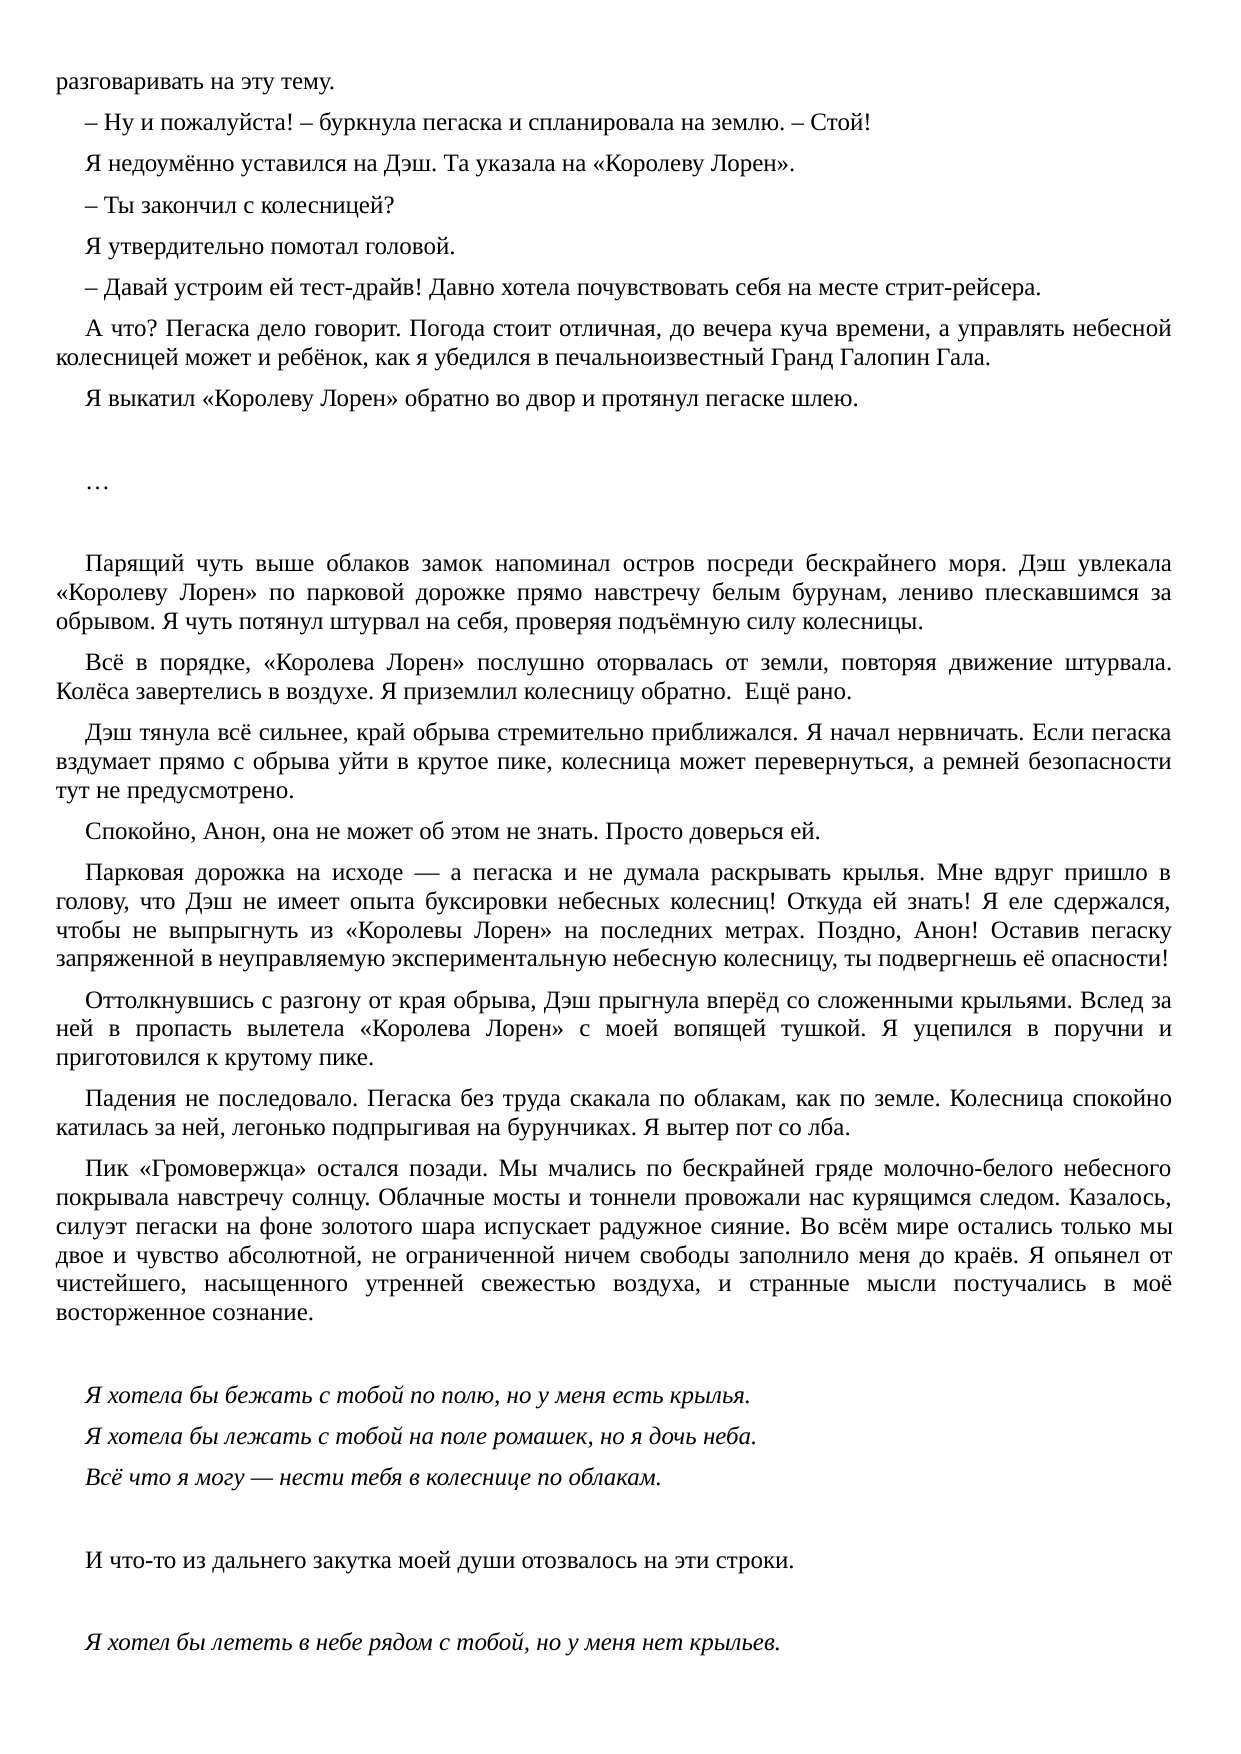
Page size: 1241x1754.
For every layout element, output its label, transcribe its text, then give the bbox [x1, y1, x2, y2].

text А что? Пегаска дело говорит. Погода стоит отличная, до вечера куча времени, а управлять небесной колесницей может и ребёнок, как я убедился в печальноизвестный Гранд Галопин Гала. [56, 313, 1173, 371]
text Пик «Громовержца» остался позади. Мы мчались по бескрайней гряде молочно-белого небесного покрывала навстречу солнцу. Облачные мосты и тоннели провожали нас курящимся следом. Казалось, силуэт пегаски на фоне золотого шара испускает радужное сияние. Во всём мире остались только мы двое и чувство абсолютной, не ограниченной ничем свободы заполнило меня до краёв. Я опьянел от чистейшего, насыщенного утренней свежестью воздуха, и странные мысли постучались в моё восторженное сознание. [56, 1153, 1173, 1326]
text Дэш тянула всё сильнее, край обрыва стремительно приближался. Я начал нервничать. Если пегаска вздумает прямо с обрыва уйти в крутое пике, колесница может перевернуться, а ремней безопасности тут не предусмотрено. [56, 717, 1173, 803]
text Парковая дорожка на исходе — а пегаска и не думала раскрывать крылья. Мне вдруг пришло в голову, что Дэш не имеет опыта буксировки небесных колесниц! Откуда ей знать! Я еле сдержался, чтобы не выпрыгнуть из «Королевы Лорен» на последних метрах. Поздно, Анон! Оставив пегаску запряженной в неуправляемую экспериментальную небесную колесницу, ты подвергнешь её опасности! [56, 857, 1173, 972]
text Я хотела бы бежать с тобой по полю, но у меня есть крылья. [56, 1380, 1173, 1408]
text Всё в порядке, «Королева Лорен» послушно оторвалась от земли, повторяя движение штурвала. Колёса завертелись в воздухе. Я приземлил колесницу обратно. Ещё рано. [56, 647, 1173, 705]
text Спокойно, Анон, она не может об этом не знать. Просто доверься ей. [56, 816, 1173, 845]
text Оттолкнувшись с разгону от края обрыва, Дэш прыгнула вперёд со сложенными крыльями. Вслед за ней в пропасть вылетела «Королева Лорен» с моей вопящей тушкой. Я уцепился в поручни и приготовился к крутому пике. [56, 985, 1173, 1071]
text – Ну и пожалуйста! – буркнула пегаска и спланировала на землю. – Стой! [56, 107, 1173, 136]
text Я выкатил «Королеву Лорен» обратно во двор и протянул пегаске шлею. [56, 383, 1173, 412]
text Я хотел бы лететь в небе рядом с тобой, но у меня нет крыльев. [56, 1627, 1173, 1656]
text Всё что я могу — нести тебя в колеснице по облакам. [56, 1462, 1173, 1491]
text Я недоумённо уставился на Дэш. Та указала на «Королеву Лорен». [56, 148, 1173, 177]
text – Давай устроим ей тест-драйв! Давно хотела почувствовать себя на месте стрит-рейсера. [56, 272, 1173, 301]
text И что-то из дальнего закутка моей души отозвалось на эти строки. [56, 1545, 1173, 1573]
text – Ты закончил с колесницей? [56, 190, 1173, 218]
text Падения не последовало. Пегаска без труда скакала по облакам, как по земле. Колесница спокойно катилась за ней, легонько подпрыгивая на бурунчиках. Я вытер пот со лба. [56, 1083, 1173, 1141]
text Я хотела бы лежать с тобой на поле ромашек, но я дочь неба. [56, 1421, 1173, 1450]
text Парящий чуть выше облаков замок напоминал остров посреди бескрайнего моря. Дэш увлекала «Королеву Лорен» по парковой дорожке прямо навстречу белым бурунам, лениво плескавшимся за обрывом. Я чуть потянул штурвал на себя, проверяя подъёмную силу колесницы. [56, 548, 1173, 635]
text … [56, 466, 1173, 495]
text Я утвердительно помотал головой. [56, 231, 1173, 260]
text разговаривать на эту тему. [56, 66, 1173, 95]
